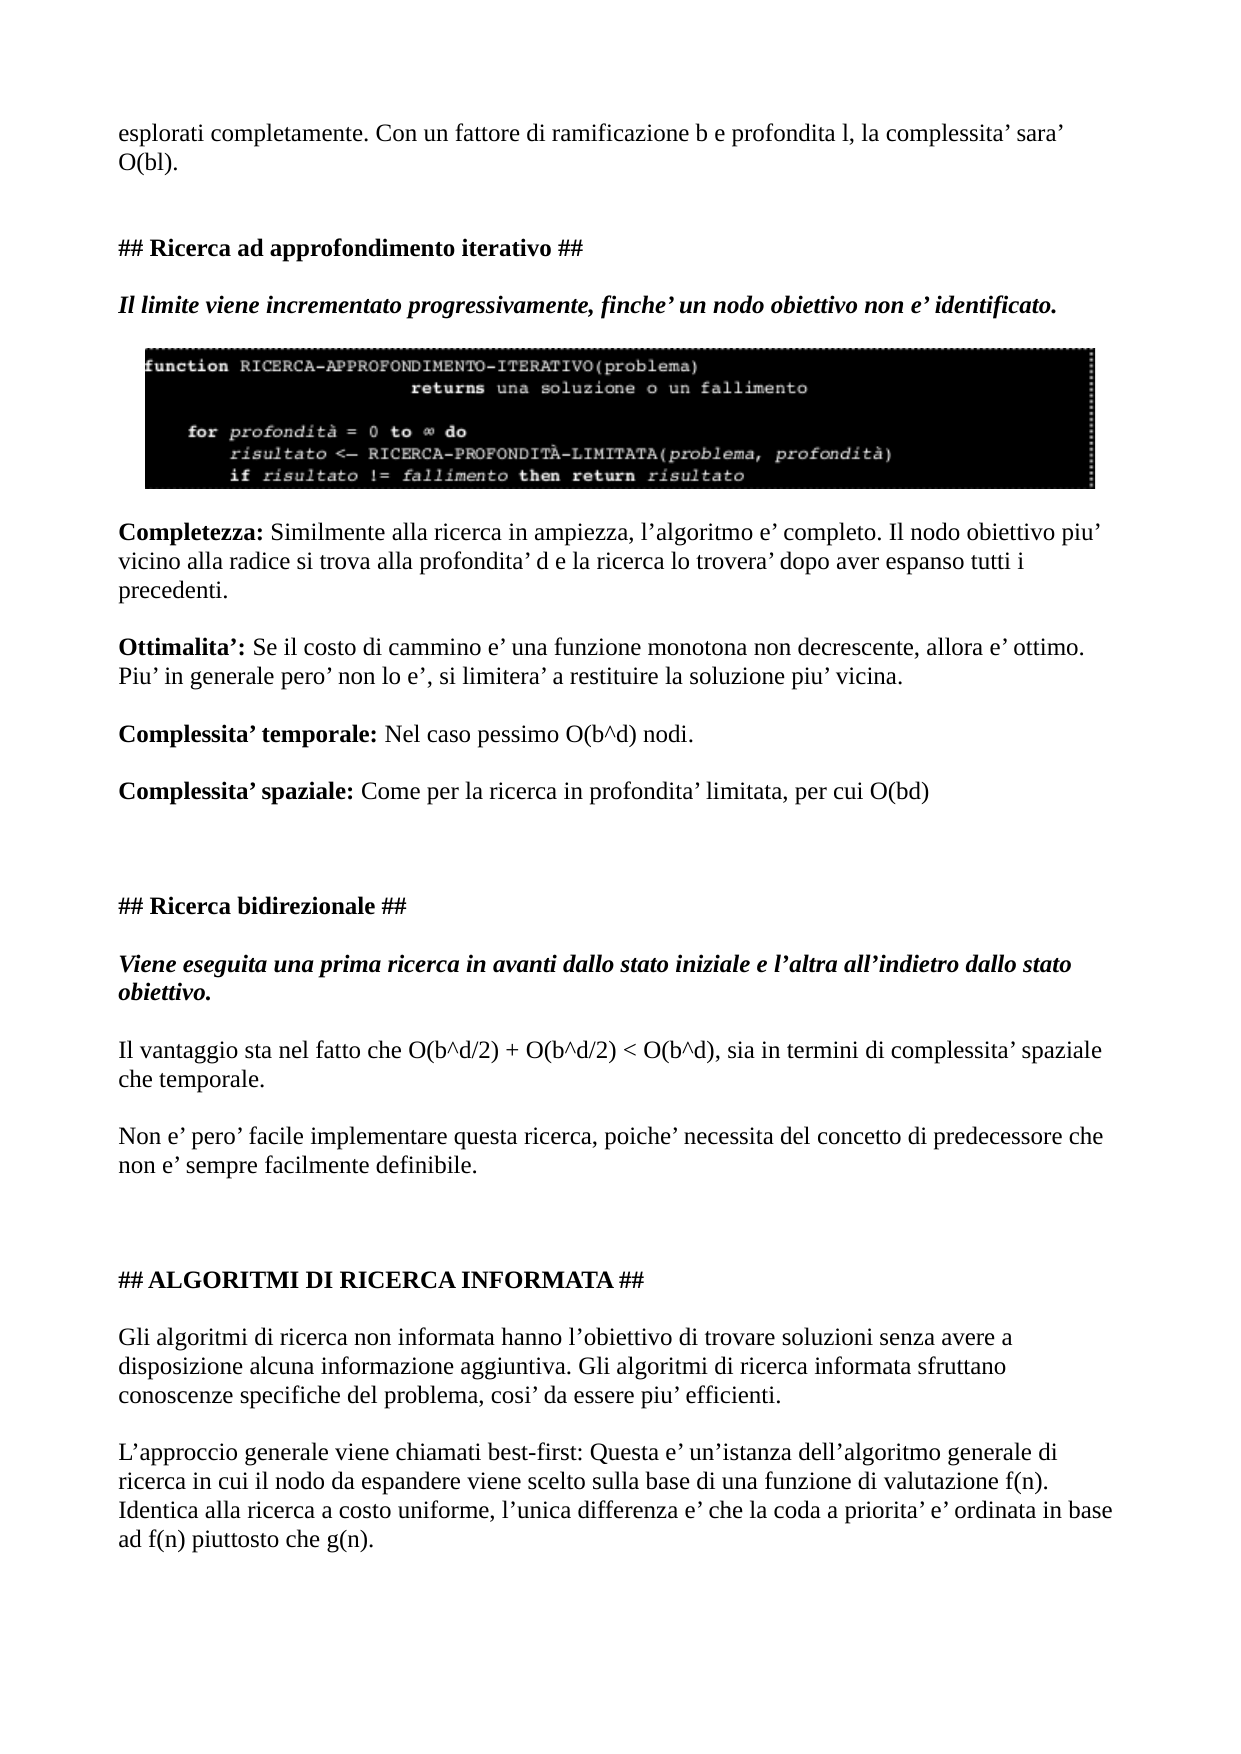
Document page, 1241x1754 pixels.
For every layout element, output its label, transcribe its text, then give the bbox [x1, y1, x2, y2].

picture [145, 348, 1096, 489]
text ## Ricerca bidirezionale ## [118, 891, 1122, 920]
text Il limite viene incrementato progressivamente, finche’ un nodo obiettivo non e’ identificato. [118, 291, 1122, 319]
text Identica alla ricerca a costo uniforme, l’unica differenza e’ che la coda a priorita’ e’ ordinata in base ad f(n) piuttosto che g(n). [118, 1495, 1122, 1552]
text Gli algoritmi di ricerca non informata hanno l’obiettivo di trovare soluzioni senza avere a disposizione alcuna informazione aggiuntiva. Gli algoritmi di ricerca informata sfruttano conoscenze specifiche del problema, cosi’ da essere piu’ efficienti. [118, 1322, 1122, 1409]
text Non e’ pero’ facile implementare questa ricerca, poiche’ necessita del concetto di predecessore che non e’ sempre facilmente definibile. [118, 1121, 1122, 1179]
text ## ALGORITMI DI RICERCA INFORMATA ## [118, 1265, 1122, 1294]
text Il vantaggio sta nel fatto che O(b^d/2) + O(b^d/2) < O(b^d), sia in termini di complessita’ spaziale che temporale. [118, 1035, 1122, 1092]
text Complessita’ spaziale: Come per la ricerca in profondita’ limitata, per cui O(bd) [118, 776, 1122, 805]
text Complessita’ temporale: Nel caso pessimo O(b^d) nodi. [118, 719, 1122, 747]
text ## Ricerca ad approfondimento iterativo ## [118, 233, 1122, 262]
text esplorati completamente. Con un fattore di ramificazione b e profondita l, la complessita’ sara’ O(bl). [118, 118, 1122, 176]
text L’approccio generale viene chiamati best-first: Questa e’ un’istanza dell’algoritmo generale di ricerca in cui il nodo da espandere viene scelto sulla base di una funzione di valutazione f(n). [118, 1437, 1122, 1495]
text Viene eseguita una prima ricerca in avanti dallo stato iniziale e l’altra all’indietro dallo stato obiettivo. [118, 949, 1122, 1006]
text Completezza: Similmente alla ricerca in ampiezza, l’algoritmo e’ completo. Il nodo obiettivo piu’ vicino alla radice si trova alla profondita’ d e la ricerca lo trovera’ dopo aver espanso tutti i precedenti. [118, 517, 1122, 604]
text Ottimalita’: Se il costo di cammino e’ una funzione monotona non decrescente, allora e’ ottimo. Piu’ in generale pero’ non lo e’, si limitera’ a restituire la soluzione piu’ vicina. [118, 632, 1122, 690]
